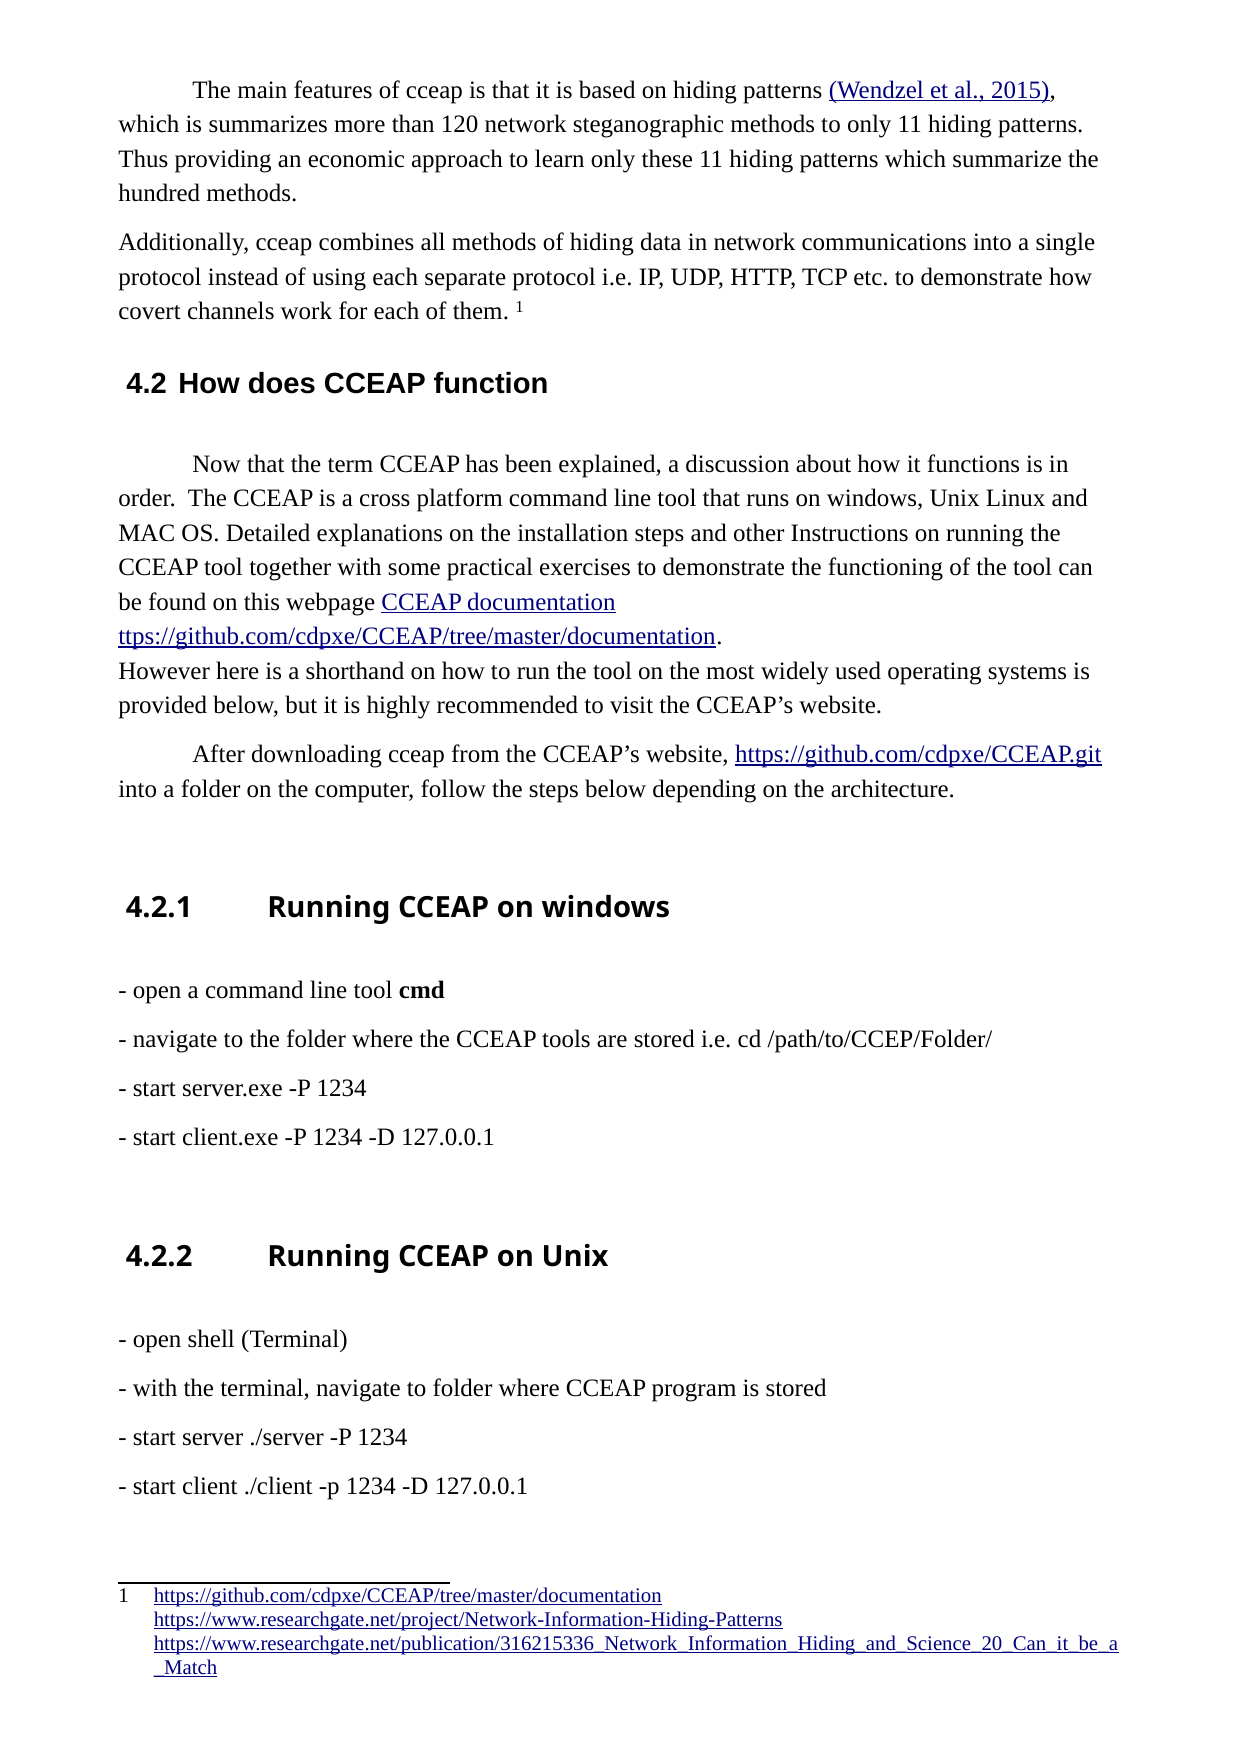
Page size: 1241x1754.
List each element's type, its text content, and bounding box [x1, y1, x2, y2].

text - start client ./client -p 1234 -D 127.0.0.1 [118, 1471, 1122, 1500]
text https://github.com/cdpxe/CCEAP/tree/master/documentation https://www.researchgate.net/project/Network-Information-Hiding-Patterns https://www.researchgate.net/publication/316215336_Network_Information_Hiding_and_Science_20_Can_it_be_a_Match [118, 1583, 1122, 1679]
text The main features of cceap is that it is based on hiding patterns (Wendzel et al., 2015), which is summarizes more than 120 network steganographic methods to only 11 hiding patterns. Thus providing an economic approach to learn only these 11 hiding patterns which summarize the hundred methods. [118, 75, 1122, 207]
text After downloading cceap from the CCEAP’s website, https://github.com/cdpxe/CCEAP.git into a folder on the computer, follow the steps below depending on the architecture. [118, 739, 1122, 803]
text - open shell (Terminal) [118, 1324, 1122, 1353]
text - open a command line tool cmd [118, 975, 1122, 1004]
text - navigate to the folder where the CCEAP tools are stored i.e. cd /path/to/CCEP/Folder/ [118, 1024, 1122, 1053]
subtitle Running CCEAP on Unix [118, 1235, 1122, 1275]
text - start server ./server -P 1234 [118, 1422, 1122, 1451]
text - start client.exe -P 1234 -D 127.0.0.1 [118, 1122, 1122, 1151]
subtitle How does CCEAP function [118, 366, 1122, 400]
subtitle Running CCEAP on windows [118, 887, 1122, 926]
text Additionally, cceap combines all methods of hiding data in network communications into a single protocol instead of using each separate protocol i.e. IP, UDP, HTTP, TCP etc. to demonstrate how covert channels work for each of them. [118, 227, 1122, 325]
text - start server.exe -P 1234 [118, 1073, 1122, 1102]
text Now that the term CCEAP has been explained, a discussion about how it functions is in order. The CCEAP is a cross platform command line tool that runs on windows, Unix Linux and MAC OS. Detailed explanations on the installation steps and other Instructions on running the CCEAP tool together with some practical exercises to demonstrate the functioning of the tool can be found on this webpage CCEAP documentation ttps://github.com/cdpxe/CCEAP/tree/master/documentation. However here is a shorthand on how to run the tool on the most widely used operating systems is provided below, but it is highly recommended to visit the CCEAP’s website. [118, 449, 1122, 719]
text - with the terminal, navigate to folder where CCEAP program is stored [118, 1373, 1122, 1402]
